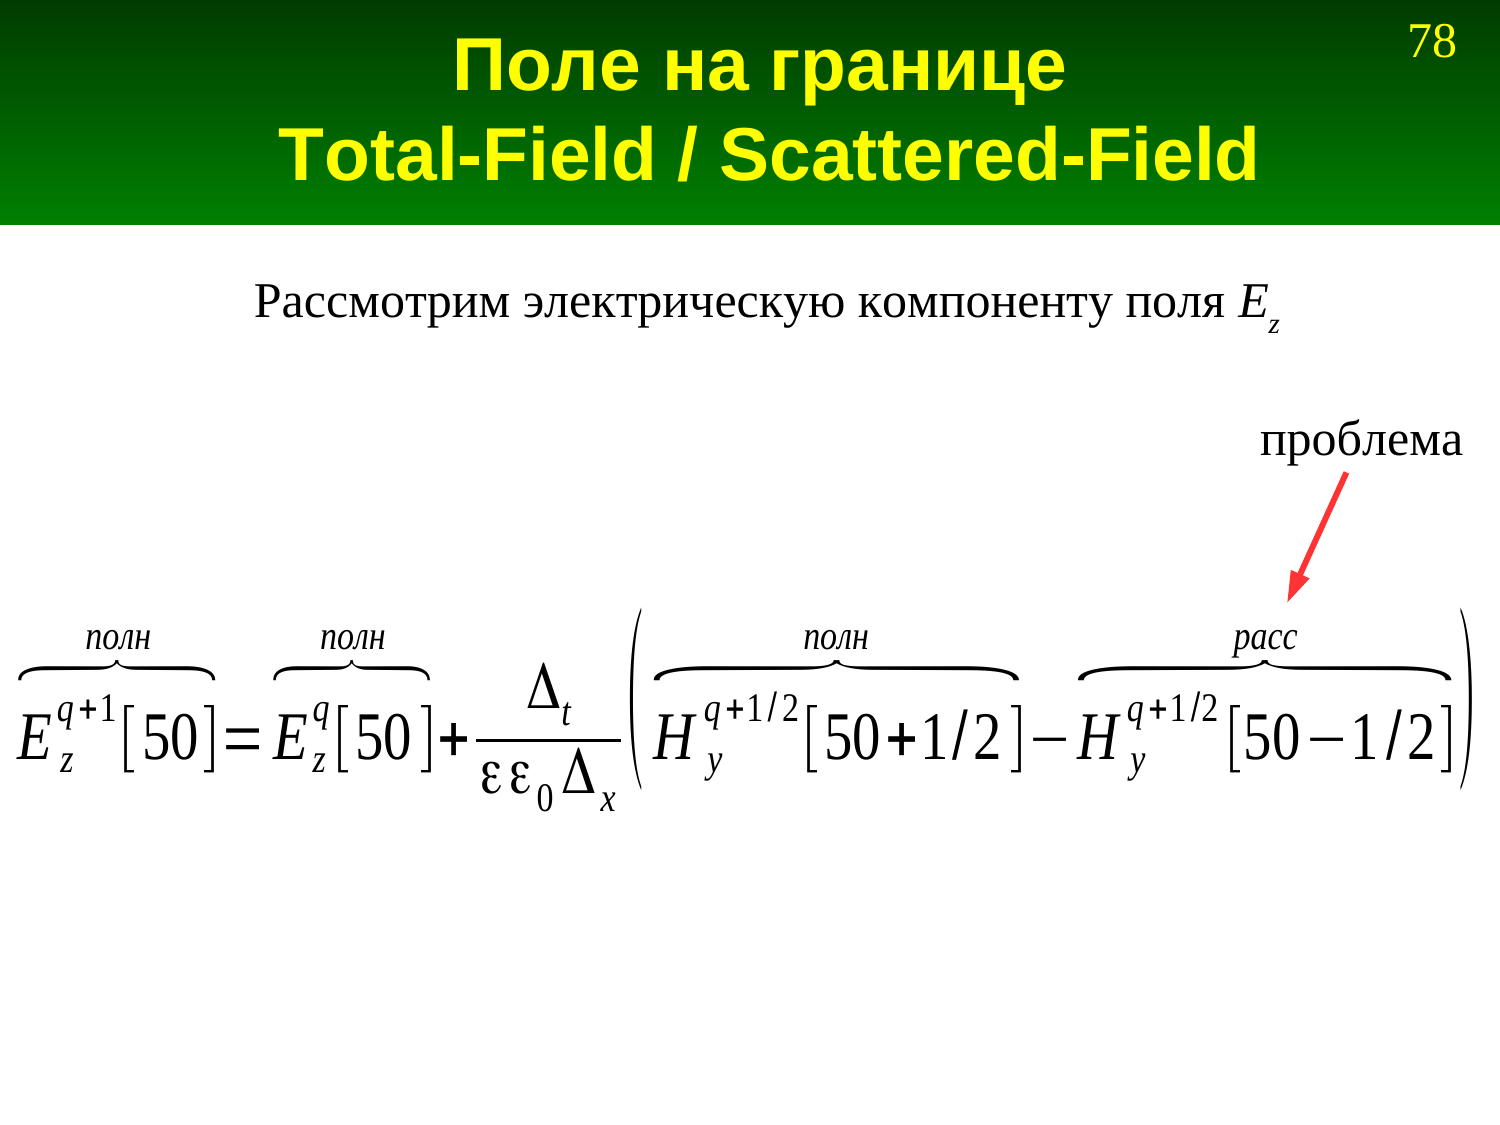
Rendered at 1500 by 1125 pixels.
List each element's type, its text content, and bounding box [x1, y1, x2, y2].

title Поле на границе Total-Field / Scattered-Field [100, 7, 1441, 204]
chart [0, 602, 1491, 818]
text_box проблема [1245, 397, 1479, 473]
text_box Рассмотрим электрическую компоненту поля Ez [239, 259, 1295, 347]
